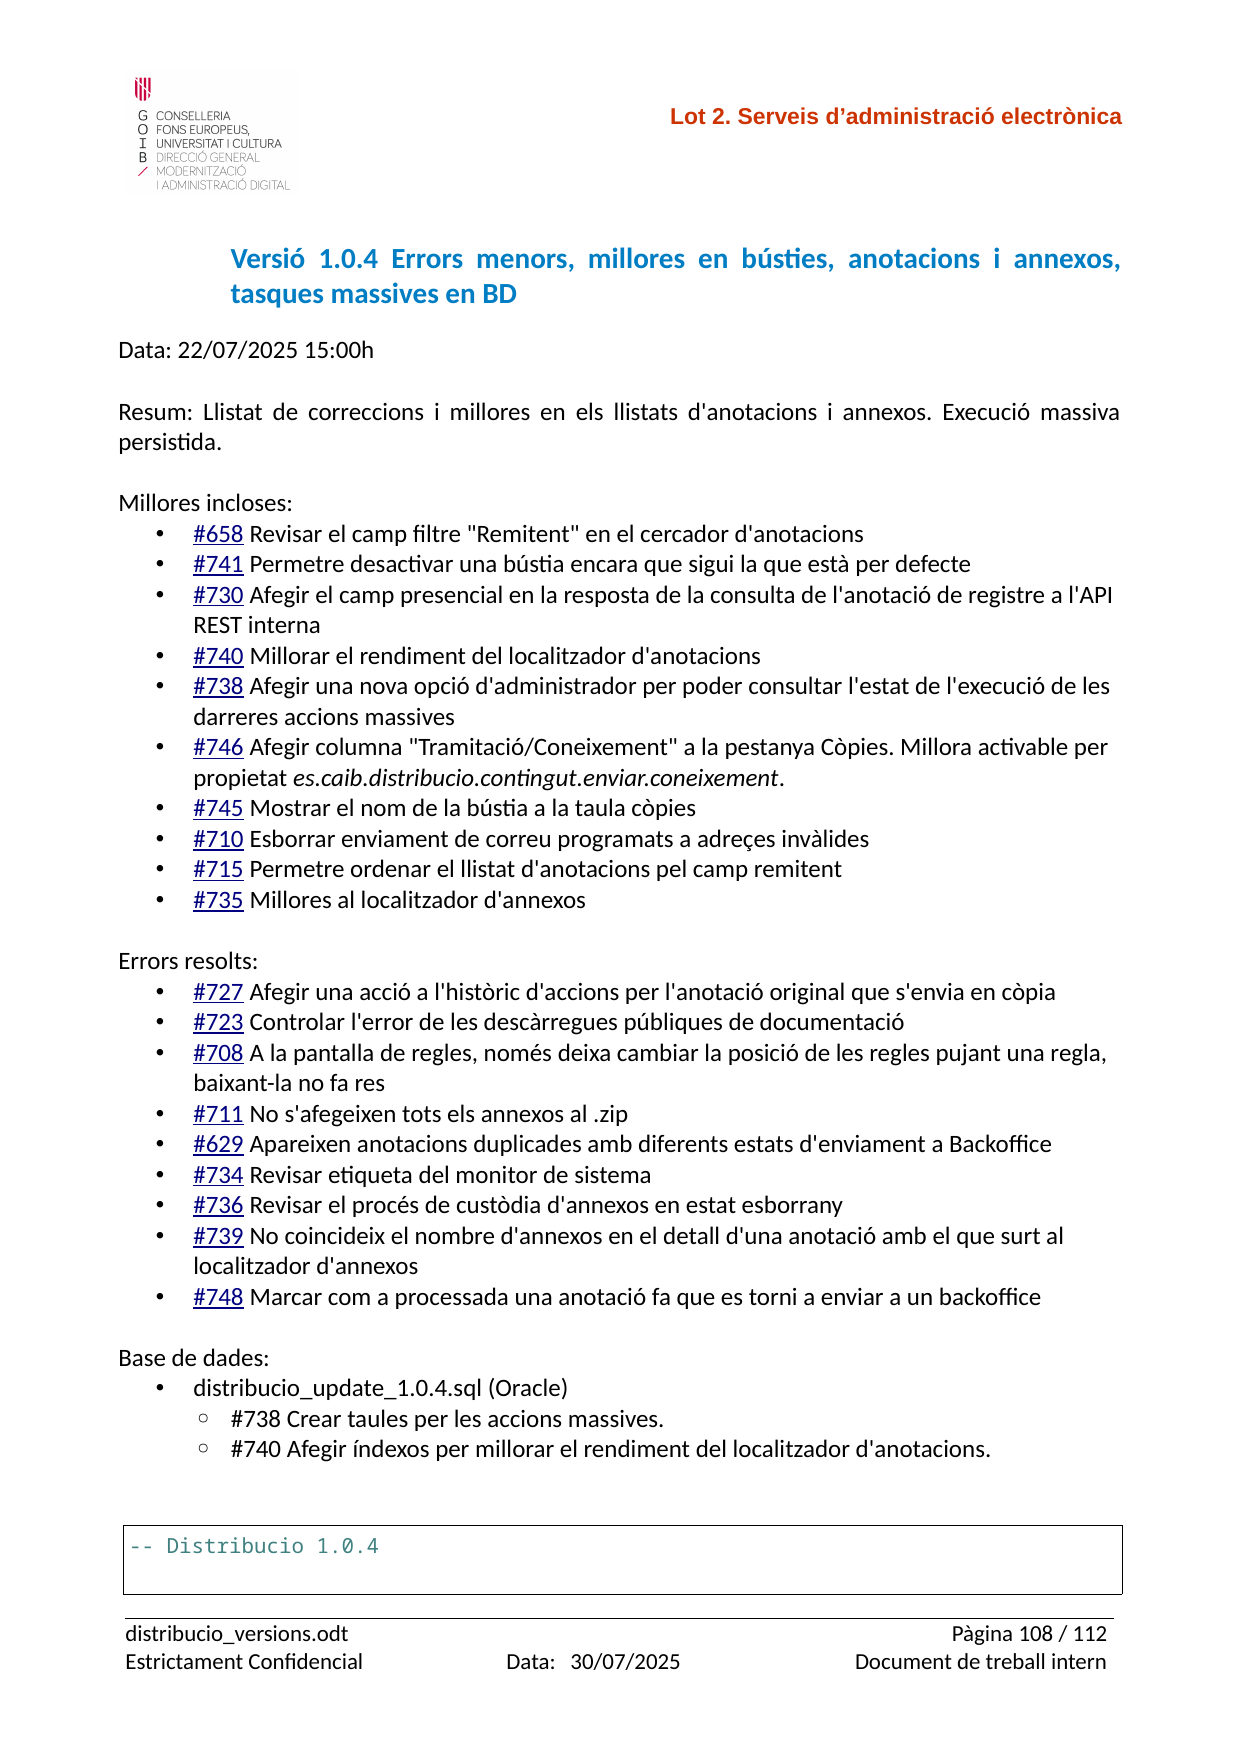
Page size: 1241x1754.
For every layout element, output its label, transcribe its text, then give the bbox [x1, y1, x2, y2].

list #710 Esborrar enviament de correu programats a adreçes invàlides [156, 823, 1122, 853]
list #727 Afegir una acció a l'històric d'accions per l'anotació original que s'envia en còpia [156, 976, 1122, 1006]
picture [126, 70, 299, 197]
list #708 A la pantalla de regles, només deixa cambiar la posició de les regles pujant una regla, baixant-la no fa res [156, 1037, 1122, 1098]
list #738 Afegir una nova opció d'administrador per poder consultar l'estat de l'execució de les darreres accions massives [156, 670, 1122, 731]
list #739 No coincideix el nombre d'annexos en el detall d'una anotació amb el que surt al localitzador d'annexos [156, 1220, 1122, 1281]
table_header -- Distribucio 1.0.4 [124, 1526, 1122, 1593]
text Errors resolts: [118, 945, 1122, 976]
text Millores incloses: [118, 487, 1122, 518]
list #736 Revisar el procés de custòdia d'annexos en estat esborrany [156, 1189, 1122, 1220]
list #711 No s'afegeixen tots els annexos al .zip [156, 1098, 1122, 1128]
list #715 Permetre ordenar el llistat d'anotacions pel camp remitent [156, 853, 1122, 884]
list #746 Afegir columna "Tramitació/Coneixement" a la pestanya Còpies. Millora activable per propietat es.caib.distribucio.contingut.enviar.coneixement. [156, 731, 1122, 792]
text Base de dades: [118, 1342, 1122, 1372]
text Resum: Llistat de correccions i millores en els llistats d'anotacions i annexos. Execució massiva persistida. [118, 396, 1122, 457]
list #740 Millorar el rendiment del localitzador d'anotacions [156, 640, 1122, 670]
list #741 Permetre desactivar una bústia encara que sigui la que està per defecte [156, 548, 1122, 579]
list #723 Controlar l'error de les descàrregues públiques de documentació [156, 1006, 1122, 1037]
list #740 Afegir índexos per millorar el rendiment del localitzador d'anotacions. [193, 1433, 1122, 1464]
list #738 Crear taules per les accions massives. [193, 1403, 1122, 1433]
subtitle Versió 1.0.4 Errors menors, millores en bústies, anotacions i annexos, tasques massives en BD [153, 240, 1122, 311]
list #734 Revisar etiqueta del monitor de sistema [156, 1159, 1122, 1189]
list distribucio_update_1.0.4.sql (Oracle) [156, 1372, 1122, 1403]
list #629 Apareixen anotacions duplicades amb diferents estats d'enviament a Backoffice [156, 1128, 1122, 1159]
list #735 Millores al localitzador d'annexos [156, 884, 1122, 914]
list #730 Afegir el camp presencial en la resposta de la consulta de l'anotació de registre a l'API REST interna [156, 579, 1122, 640]
list #658 Revisar el camp filtre "Remitent" en el cercador d'anotacions [156, 518, 1122, 548]
text Data: 22/07/2025 15:00h [118, 335, 1122, 365]
list #745 Mostrar el nom de la bústia a la taula còpies [156, 792, 1122, 823]
list #748 Marcar com a processada una anotació fa que es torni a enviar a un backoffice [156, 1281, 1122, 1311]
